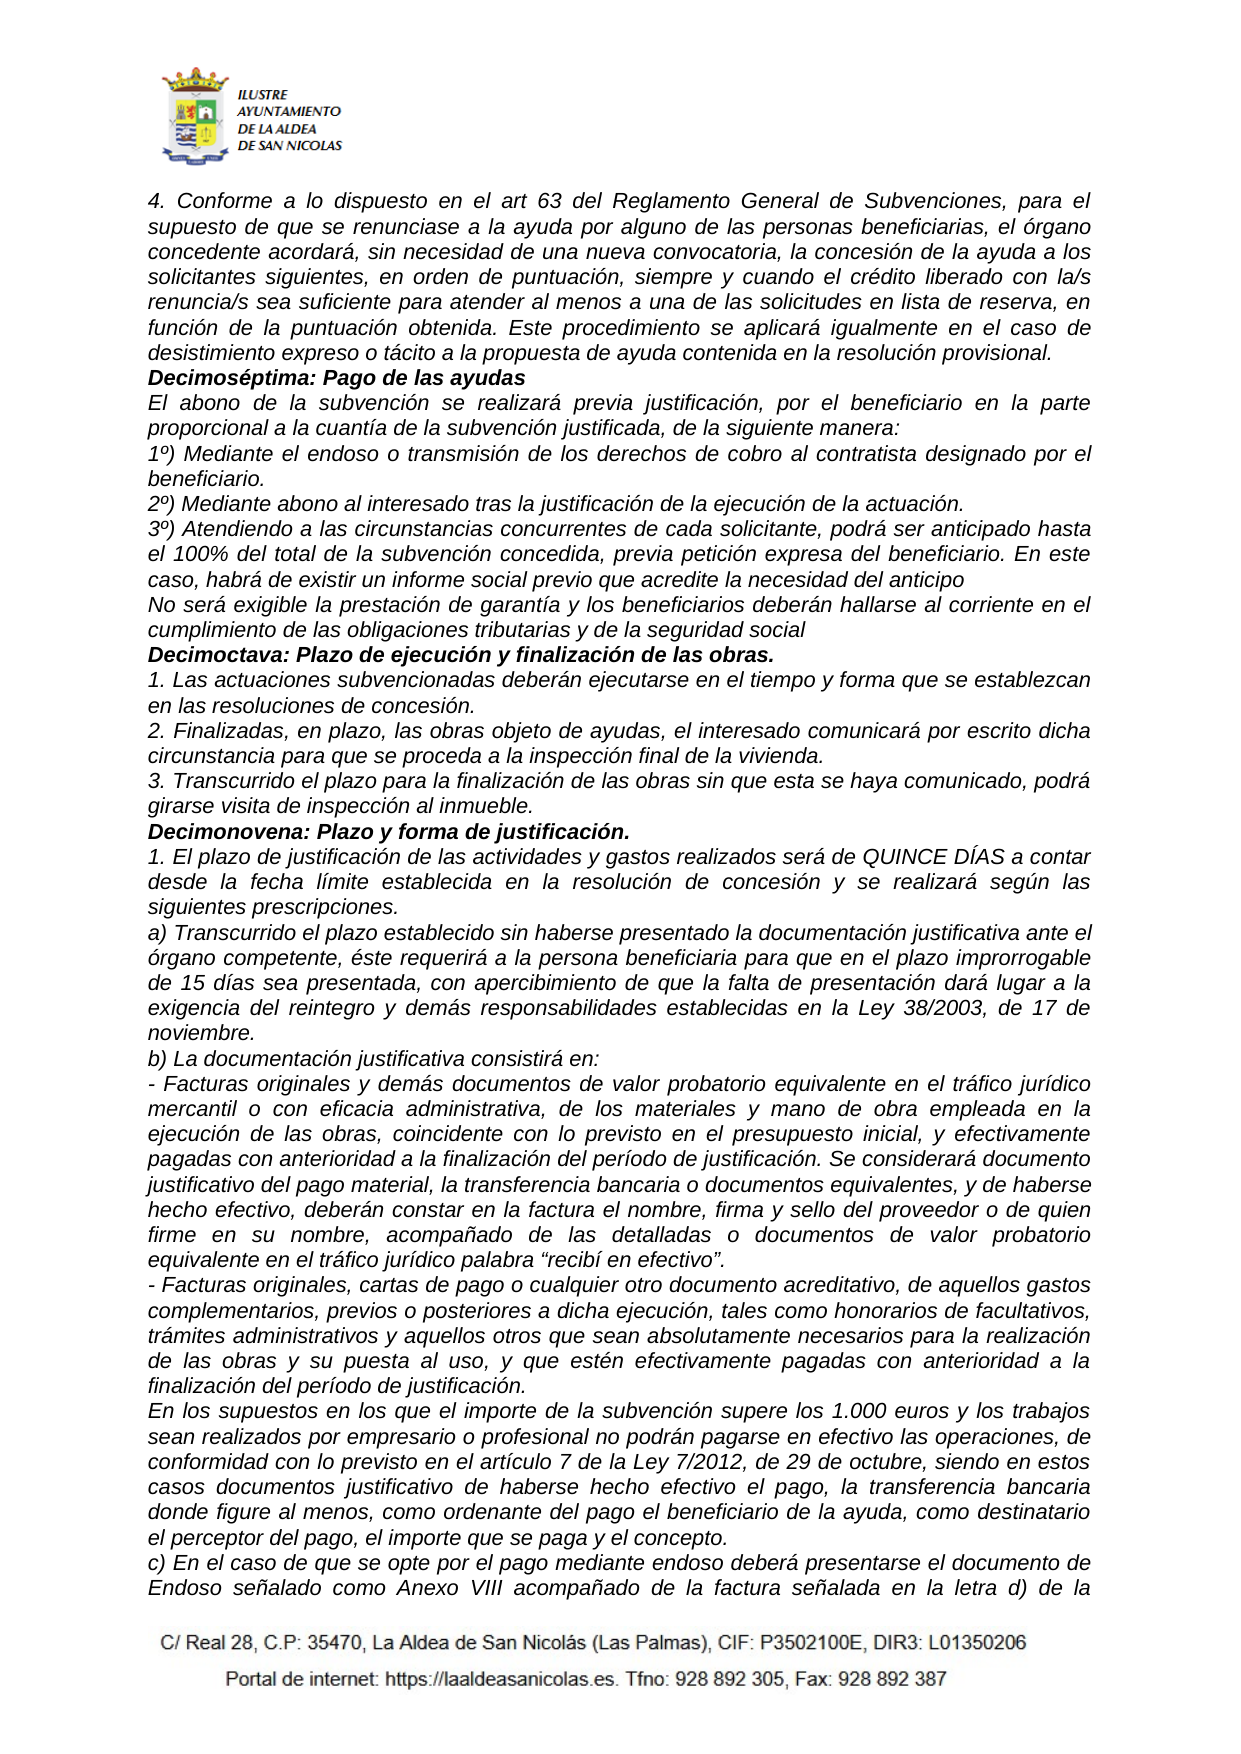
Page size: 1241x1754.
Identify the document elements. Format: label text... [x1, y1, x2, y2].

text 1. El plazo de justificación de las actividades y gastos realizados será de QUINCE DÍAS a contar desde la fecha límite establecida en la resolución de concesión y se realizará según las siguientes prescripciones. [148, 844, 1093, 919]
text Decimoséptima: Pago de las ayudas [148, 365, 1093, 390]
text c) En el caso de que se opte por el pago mediante endoso deberá presentarse el documento de Endoso señalado como Anexo VIII acompañado de la factura señalada en la letra d) de la [148, 1550, 1093, 1600]
text - Facturas originales, cartas de pago o cualquier otro documento acreditativo, de aquellos gastos complementarios, previos o posteriores a dicha ejecución, tales como honorarios de facultativos, trámites administrativos y aquellos otros que sean absolutamente necesarios para la realización de las obras y su puesta al uso, y que estén efectivamente pagadas con anterioridad a la finalización del período de justificación. [148, 1272, 1093, 1398]
text 2º) Mediante abono al interesado tras la justificación de la ejecución de la actuación. [148, 491, 1093, 516]
text 1. Las actuaciones subvencionadas deberán ejecutarse en el tiempo y forma que se establezcan en las resoluciones de concesión. [148, 667, 1093, 718]
text 4. Conforme a lo dispuesto en el art 63 del Reglamento General de Subvenciones, para el supuesto de que se renunciase a la ayuda por alguno de las personas beneficiarias, el órgano concedente acordará, sin necesidad de una nueva convocatoria, la concesión de la ayuda a los solicitantes siguientes, en orden de puntuación, siempre y cuando el crédito liberado con la/s renuncia/s sea suficiente para atender al menos a una de las solicitudes en lista de reserva, en función de la puntuación obtenida. Este procedimiento se aplicará igualmente en el caso de desistimiento expreso o tácito a la propuesta de ayuda contenida en la resolución provisional. [148, 188, 1093, 365]
text b) La documentación justificativa consistirá en: [148, 1046, 1093, 1071]
text 3. Transcurrido el plazo para la finalización de las obras sin que esta se haya comunicado, podrá girarse visita de inspección al inmueble. [148, 768, 1093, 819]
text a) Transcurrido el plazo establecido sin haberse presentado la documentación justificativa ante el órgano competente, éste requerirá a la persona beneficiaria para que en el plazo improrrogable de 15 días sea presentada, con apercibimiento de que la falta de presentación dará lugar a la exigencia del reintegro y demás responsabilidades establecidas en la Ley 38/2003, de 17 de noviembre. [148, 919, 1093, 1046]
text Decimoctava: Plazo de ejecución y finalización de las obras. [148, 642, 1093, 667]
picture [148, 59, 358, 173]
text 2. Finalizadas, en plazo, las obras objeto de ayudas, el interesado comunicará por escrito dicha circunstancia para que se proceda a la inspección final de la vivienda. [148, 718, 1093, 768]
text 1º) Mediante el endoso o transmisión de los derechos de cobro al contratista designado por el beneficiario. [148, 441, 1093, 491]
text 3º) Atendiendo a las circunstancias concurrentes de cada solicitante, podrá ser anticipado hasta el 100% del total de la subvención concedida, previa petición expresa del beneficiario. En este caso, habrá de existir un informe social previo que acredite la necesidad del anticipo [148, 516, 1093, 592]
text - Facturas originales y demás documentos de valor probatorio equivalente en el tráfico jurídico mercantil o con eficacia administrativa, de los materiales y mano de obra empleada en la ejecución de las obras, coincidente con lo previsto en el presupuesto inicial, y efectivamente pagadas con anterioridad a la finalización del período de justificación. Se considerará documento justificativo del pago material, la transferencia bancaria o documentos equivalentes, y de haberse hecho efectivo, deberán constar en la factura el nombre, firma y sello del proveedor o de quien firme en su nombre, acompañado de las detalladas o documentos de valor probatorio equivalente en el tráfico jurídico palabra “recibí en efectivo”. [148, 1071, 1093, 1272]
picture [148, 1626, 1034, 1695]
text En los supuestos en los que el importe de la subvención supere los 1.000 euros y los trabajos sean realizados por empresario o profesional no podrán pagarse en efectivo las operaciones, de conformidad con lo previsto en el artículo 7 de la Ley 7/2012, de 29 de octubre, siendo en estos casos documentos justificativo de haberse hecho efectivo el pago, la transferencia bancaria donde figure al menos, como ordenante del pago el beneficiario de la ayuda, como destinatario el perceptor del pago, el importe que se paga y el concepto. [148, 1398, 1093, 1550]
text No será exigible la prestación de garantía y los beneficiarios deberán hallarse al corriente en el cumplimiento de las obligaciones tributarias y de la seguridad social [148, 592, 1093, 642]
text Decimonovena: Plazo y forma de justificación. [148, 819, 1093, 844]
text El abono de la subvención se realizará previa justificación, por el beneficiario en la parte proporcional a la cuantía de la subvención justificada, de la siguiente manera: [148, 390, 1093, 441]
